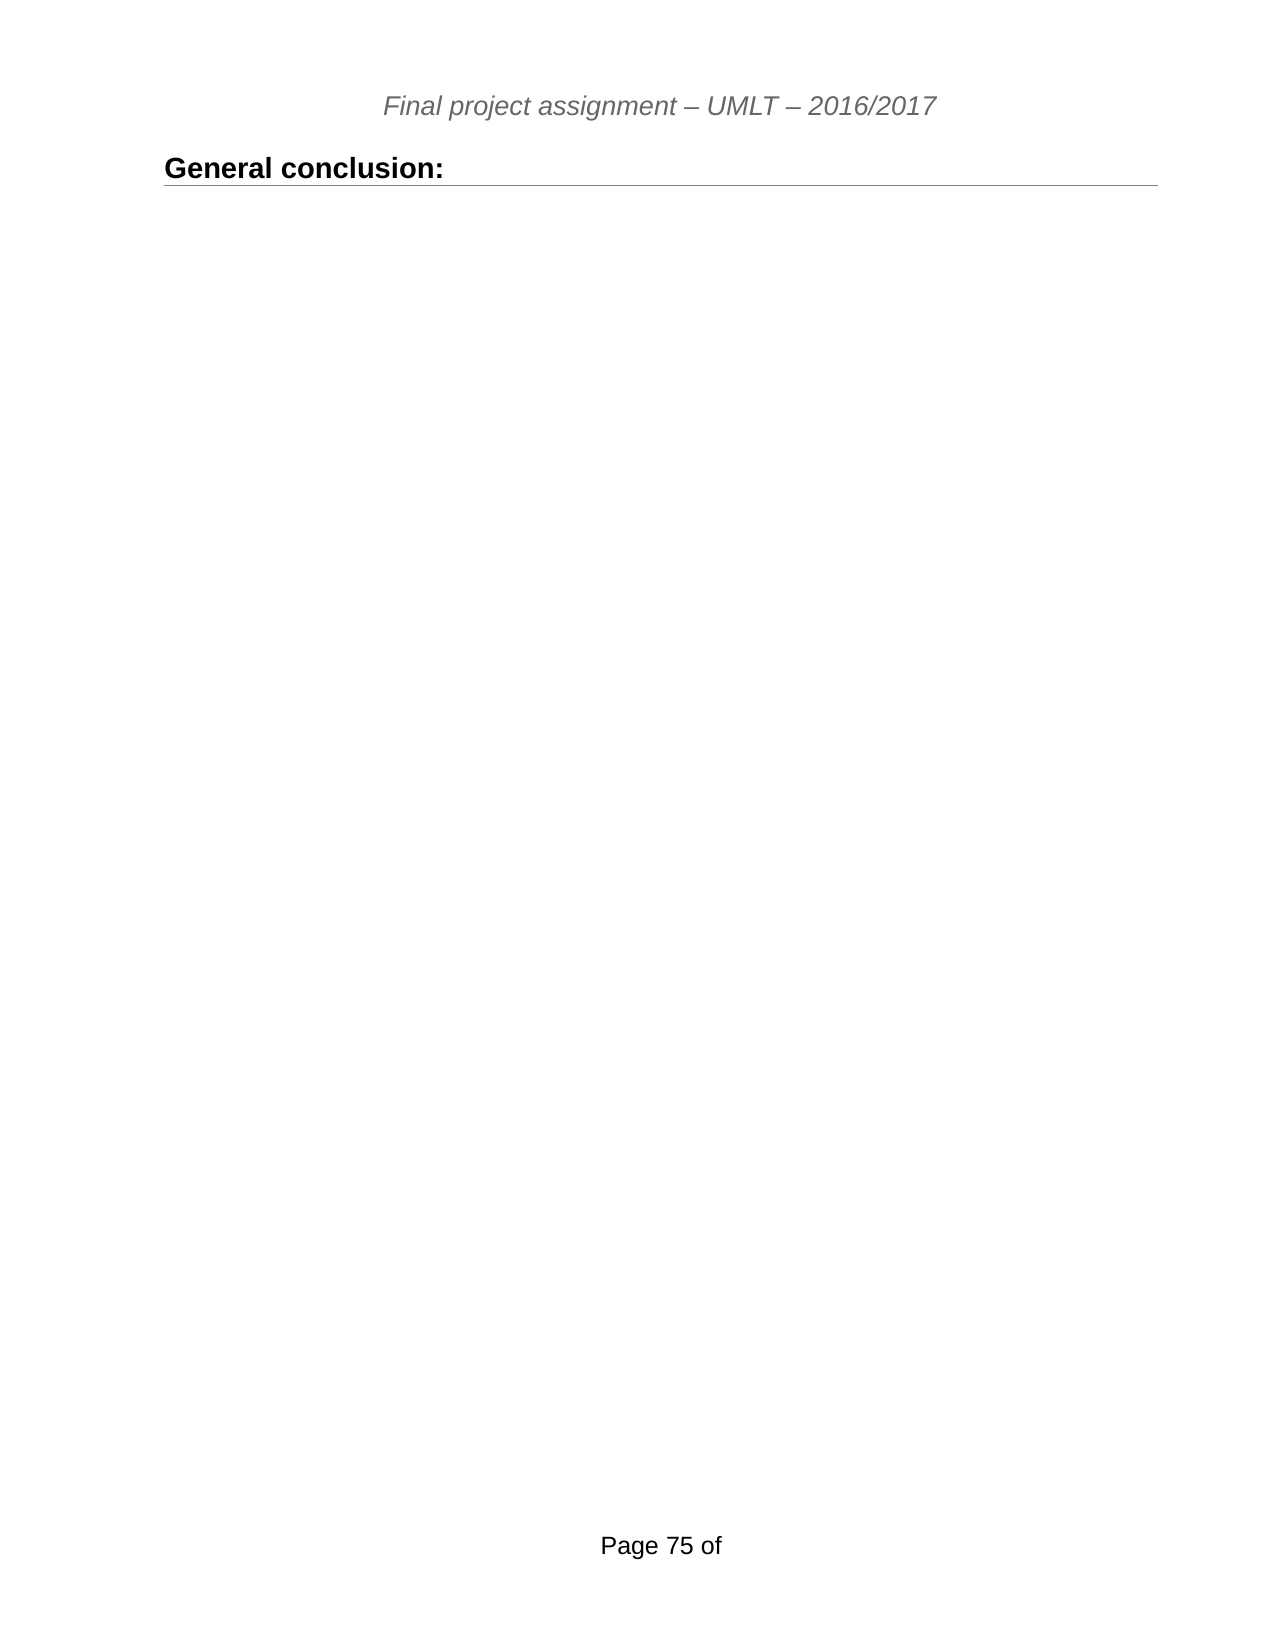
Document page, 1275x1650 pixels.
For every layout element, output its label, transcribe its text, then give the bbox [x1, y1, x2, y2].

text General conclusion: [164, 151, 1158, 185]
